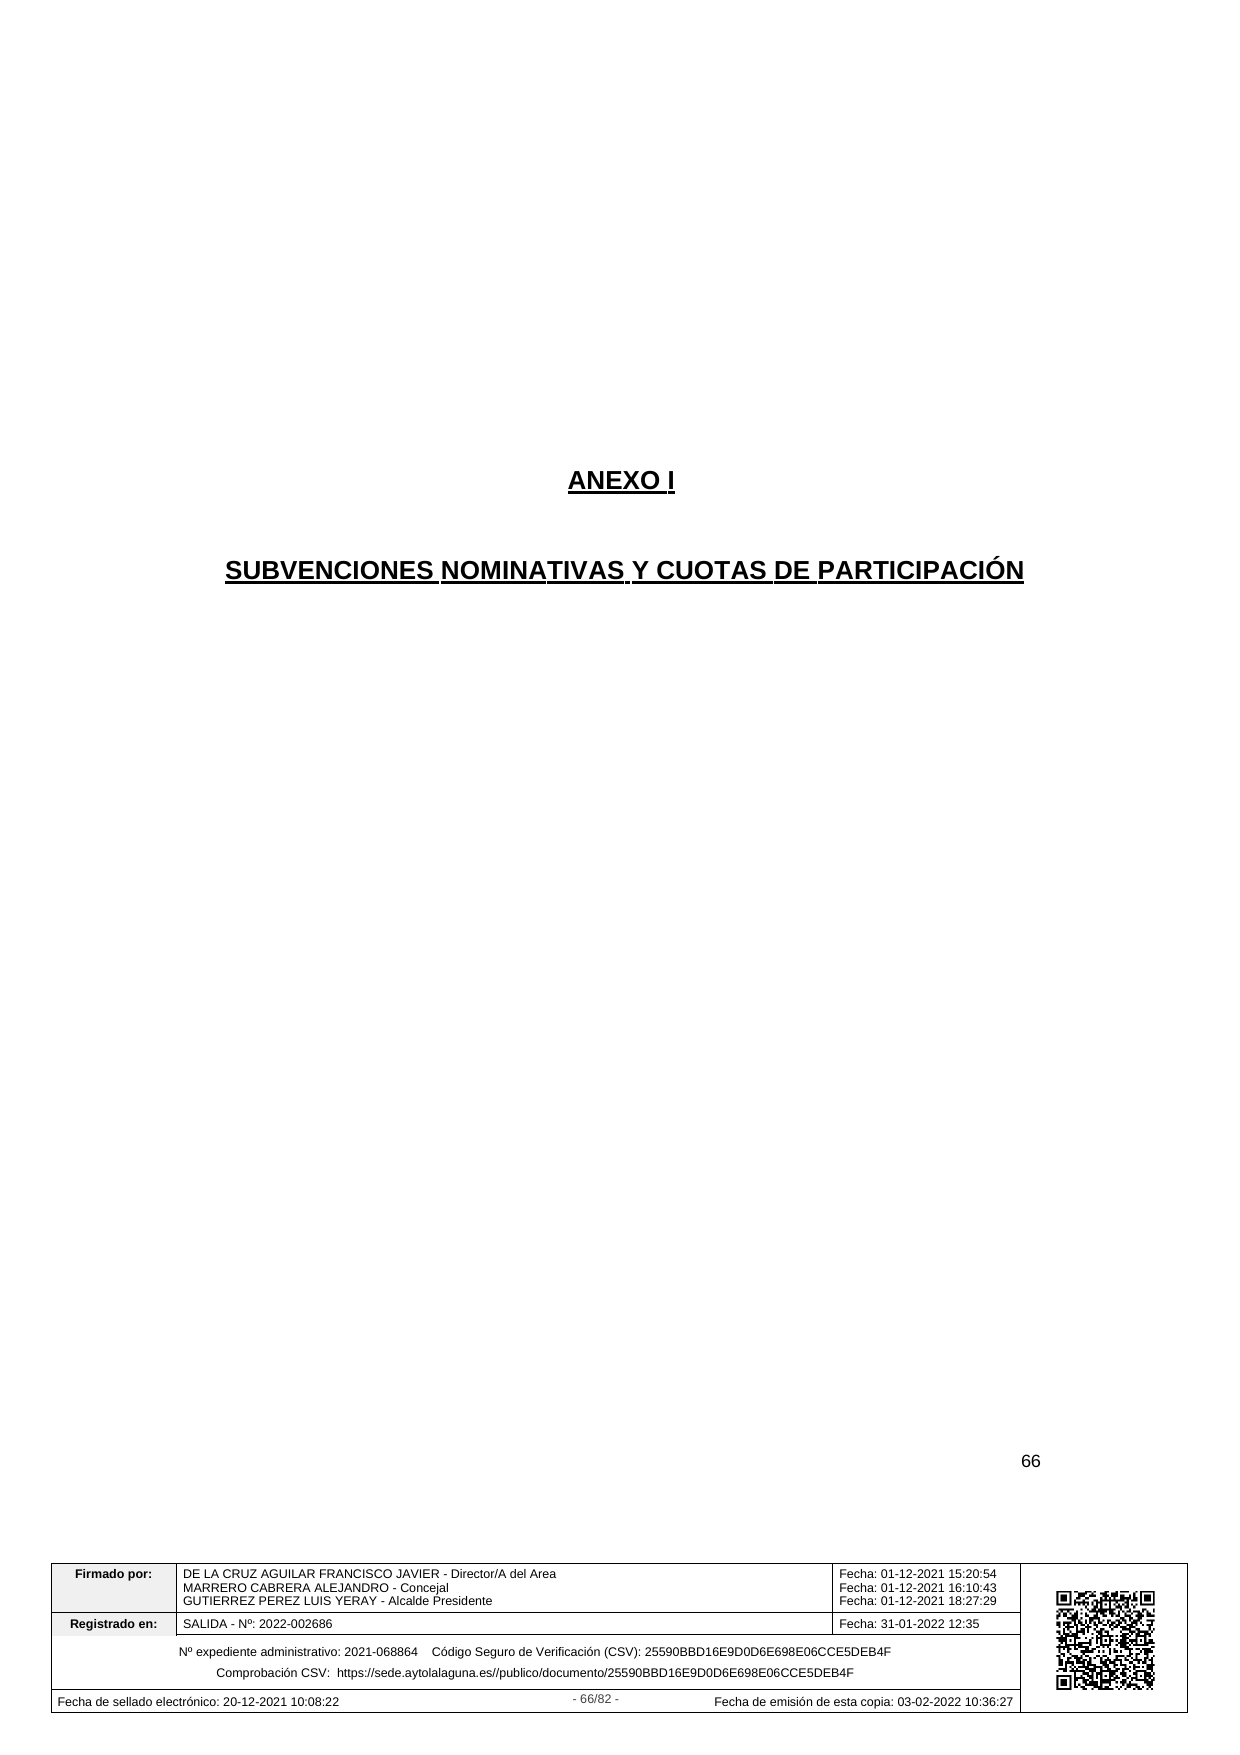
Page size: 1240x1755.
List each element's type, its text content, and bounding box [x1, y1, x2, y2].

table_header DE LA CRUZ AGUILAR FRANCISCO JAVIER - Director/A del Area MARRERO CABRERA ALEJANDRO - Concejal GUTIERREZ PEREZ LUIS YERAY - Alcalde Presidente [177, 1564, 832, 1612]
text SUBVENCIONES NOMINATIVAS Y CUOTAS DE PARTICIPACIÓN [225, 554, 1200, 584]
table_header [1021, 1564, 1187, 1712]
table_cell SALIDA - Nº: 2022-002686 [177, 1613, 832, 1634]
text 66 [42, 1451, 1041, 1471]
text ANEXO I [563, 465, 679, 494]
table_cell Fecha: 31-01-2022 12:35 [833, 1613, 1020, 1634]
table_header Firmado por: [52, 1564, 176, 1612]
table_cell Nº expediente administrativo: 2021-068864 Código Seguro de Verificación (CSV): 25590BBD16E9D0D6E698E06CCE5DEB4F Comprobación CSV: https://sede.aytolalaguna.es//publico/documento/25590BBD16E9D0D6E698E06CCE5DEB4F [52, 1635, 1020, 1688]
table_cell Fecha de sellado electrónico: 20-12-2021 10:08:22 - 66/82 - Fecha de emisión de esta copia: 03-02-2022 10:36:27 [52, 1690, 1020, 1712]
table_cell Registrado en: [52, 1613, 176, 1634]
table_header Fecha: 01-12-2021 15:20:54 Fecha: 01-12-2021 16:10:43 Fecha: 01-12-2021 18:27:29 [833, 1564, 1020, 1612]
